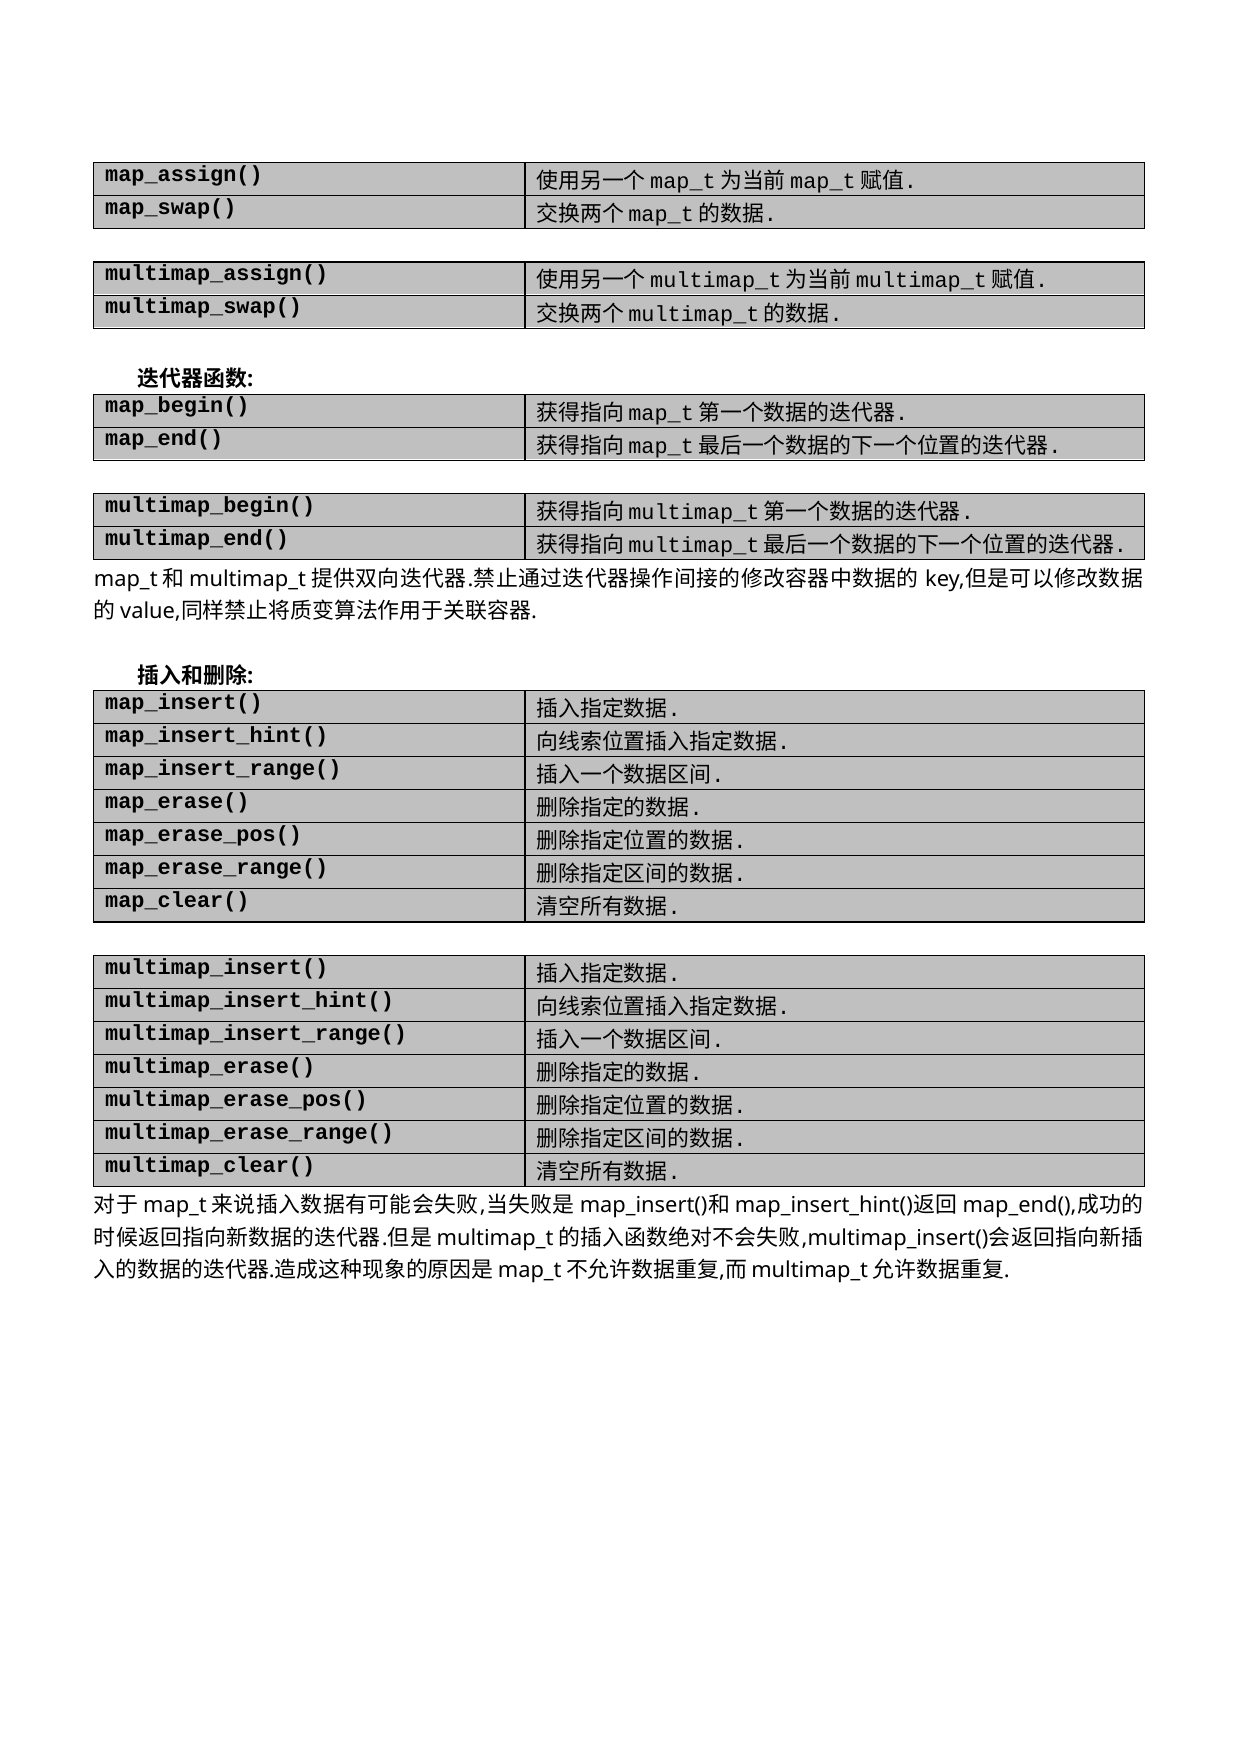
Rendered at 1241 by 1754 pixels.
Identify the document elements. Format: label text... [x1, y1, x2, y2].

table_cell map_erase_pos() [94, 823, 524, 855]
text map_t和multimap_t提供双向迭代器.禁止通过迭代器操作间接的修改容器中数据的key,但是可以修改数据的value,同样禁止将质变算法作用于关联容器. [94, 560, 1144, 625]
table_cell map_erase() [94, 790, 524, 822]
table_cell 交换两个map_t的数据. [526, 196, 1144, 228]
text 插入和删除: [94, 658, 1144, 690]
table_cell 删除指定位置的数据. [526, 1088, 1144, 1120]
table_header 获得指向multimap_t第一个数据的迭代器. [526, 494, 1144, 526]
table_cell 删除指定位置的数据. [526, 823, 1144, 855]
table_cell 插入一个数据区间. [526, 757, 1144, 789]
table_cell 删除指定区间的数据. [526, 856, 1144, 888]
table_header map_insert() [94, 691, 524, 723]
table_header 使用另一个map_t为当前map_t赋值. [526, 163, 1144, 195]
table_cell 交换两个multimap_t的数据. [526, 296, 1144, 327]
table_cell 清空所有数据. [526, 1154, 1144, 1186]
table_header 获得指向map_t第一个数据的迭代器. [526, 395, 1144, 427]
table_cell 删除指定的数据. [526, 790, 1144, 822]
table_cell 获得指向map_t最后一个数据的下一个位置的迭代器. [526, 428, 1144, 459]
table_cell multimap_swap() [94, 296, 524, 327]
table_header map_begin() [94, 395, 524, 427]
table_cell 清空所有数据. [526, 889, 1144, 921]
table_header map_assign() [94, 163, 524, 195]
table_cell 向线索位置插入指定数据. [526, 989, 1144, 1021]
table_cell map_insert_range() [94, 757, 524, 789]
table_cell 删除指定的数据. [526, 1055, 1144, 1087]
table_header multimap_begin() [94, 494, 524, 526]
table_cell map_clear() [94, 889, 524, 921]
table_header multimap_assign() [94, 263, 524, 294]
table_header 插入指定数据. [526, 691, 1144, 723]
text 对于map_t来说插入数据有可能会失败,当失败是map_insert()和map_insert_hint()返回map_end(),成功的时候返回指向新数据的迭代器.但是multimap_t的插入函数绝对不会失败,multimap_insert()会返回指向新插入的数据的迭代器.造成这种现象的原因是map_t不允许数据重复,而multimap_t允许数据重复. [94, 1187, 1144, 1284]
table_header 插入指定数据. [526, 956, 1144, 988]
table_cell multimap_insert_range() [94, 1022, 524, 1054]
table_cell multimap_clear() [94, 1154, 524, 1186]
table_cell multimap_erase() [94, 1055, 524, 1087]
table_cell multimap_erase_pos() [94, 1088, 524, 1120]
table_cell 向线索位置插入指定数据. [526, 724, 1144, 756]
table_cell multimap_erase_range() [94, 1121, 524, 1153]
table_cell 获得指向multimap_t最后一个数据的下一个位置的迭代器. [526, 527, 1144, 559]
table_header 使用另一个multimap_t为当前multimap_t赋值. [526, 263, 1144, 294]
table_cell 插入一个数据区间. [526, 1022, 1144, 1054]
table_header multimap_insert() [94, 956, 524, 988]
text 迭代器函数: [94, 361, 1144, 393]
table_cell multimap_insert_hint() [94, 989, 524, 1021]
table_cell map_end() [94, 428, 524, 459]
table_cell 删除指定区间的数据. [526, 1121, 1144, 1153]
table_cell map_insert_hint() [94, 724, 524, 756]
table_cell map_swap() [94, 196, 524, 228]
table_cell multimap_end() [94, 527, 524, 559]
table_cell map_erase_range() [94, 856, 524, 888]
